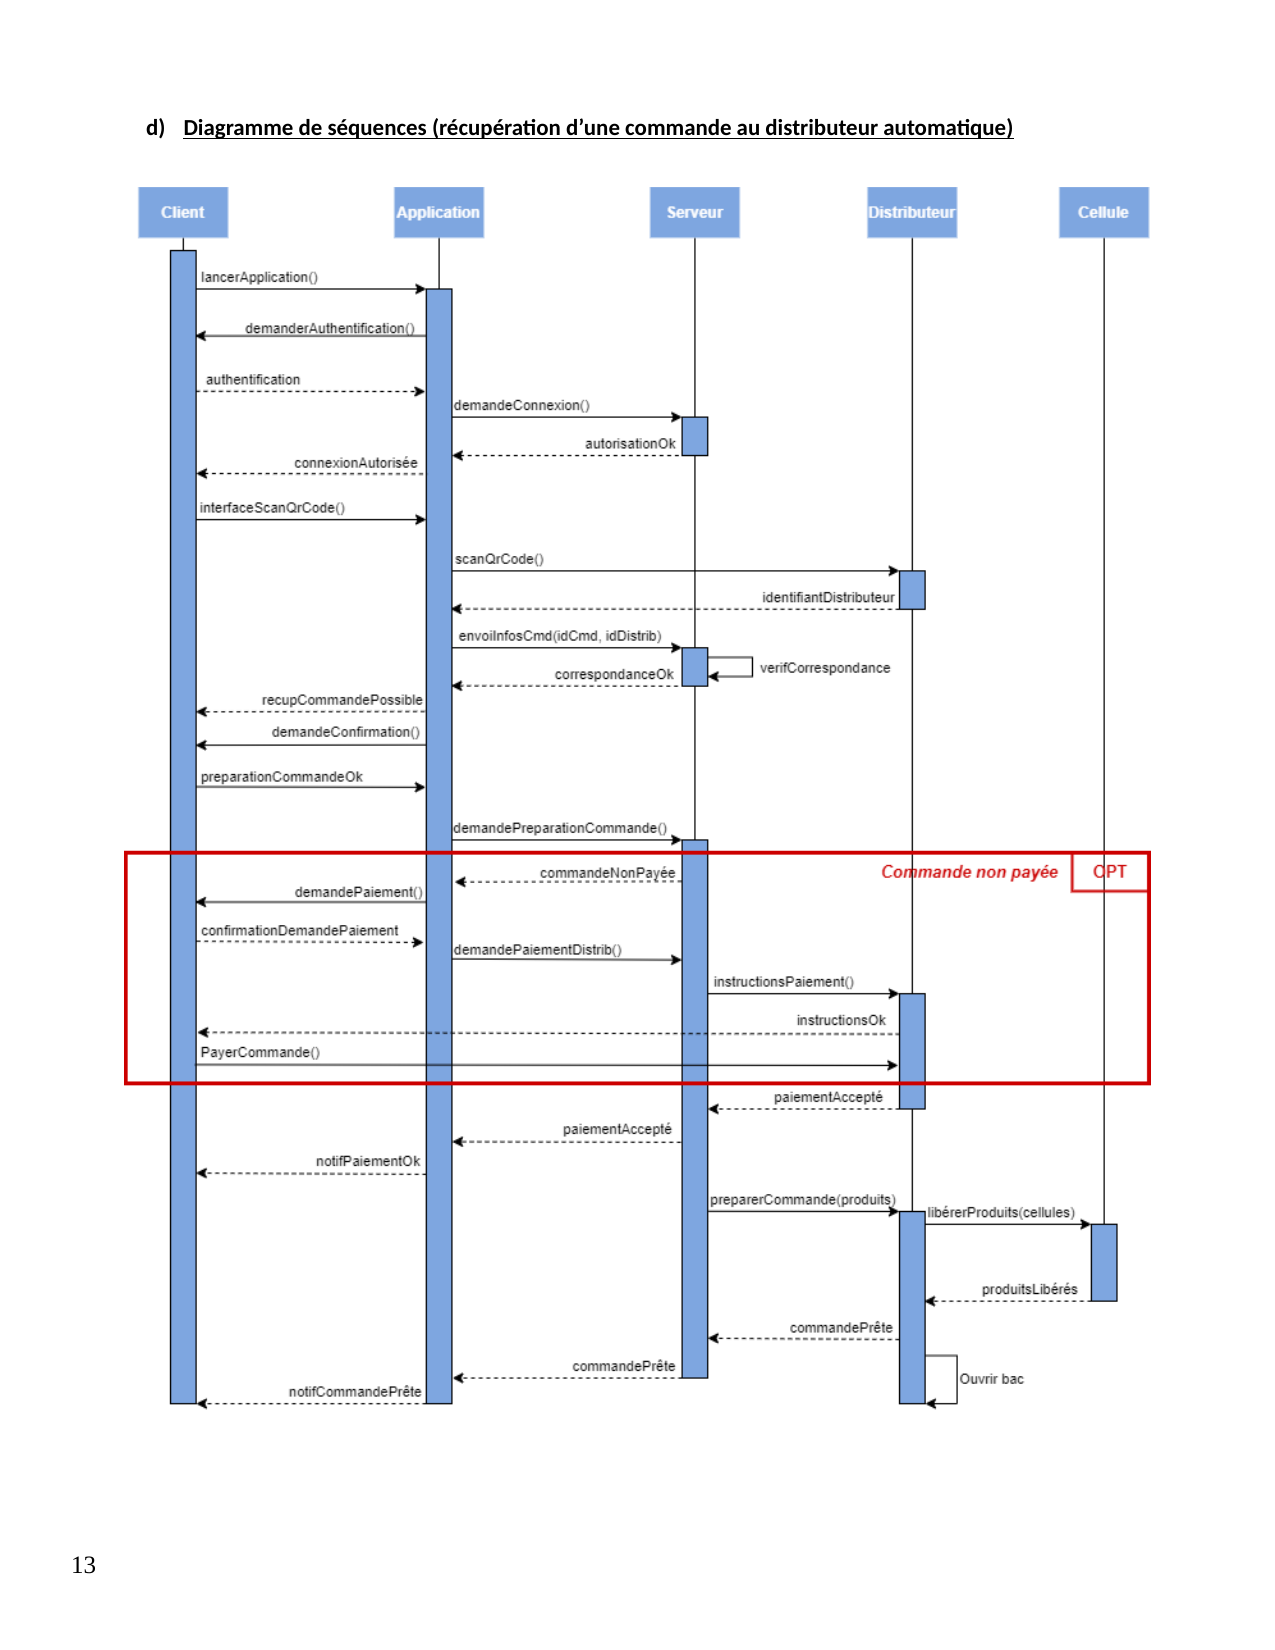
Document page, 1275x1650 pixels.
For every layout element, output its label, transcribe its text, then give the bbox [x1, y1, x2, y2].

list Diagramme de séquences (récupération d’une commande au distributeur automatique) [146, 113, 1204, 141]
picture [124, 187, 1151, 1416]
